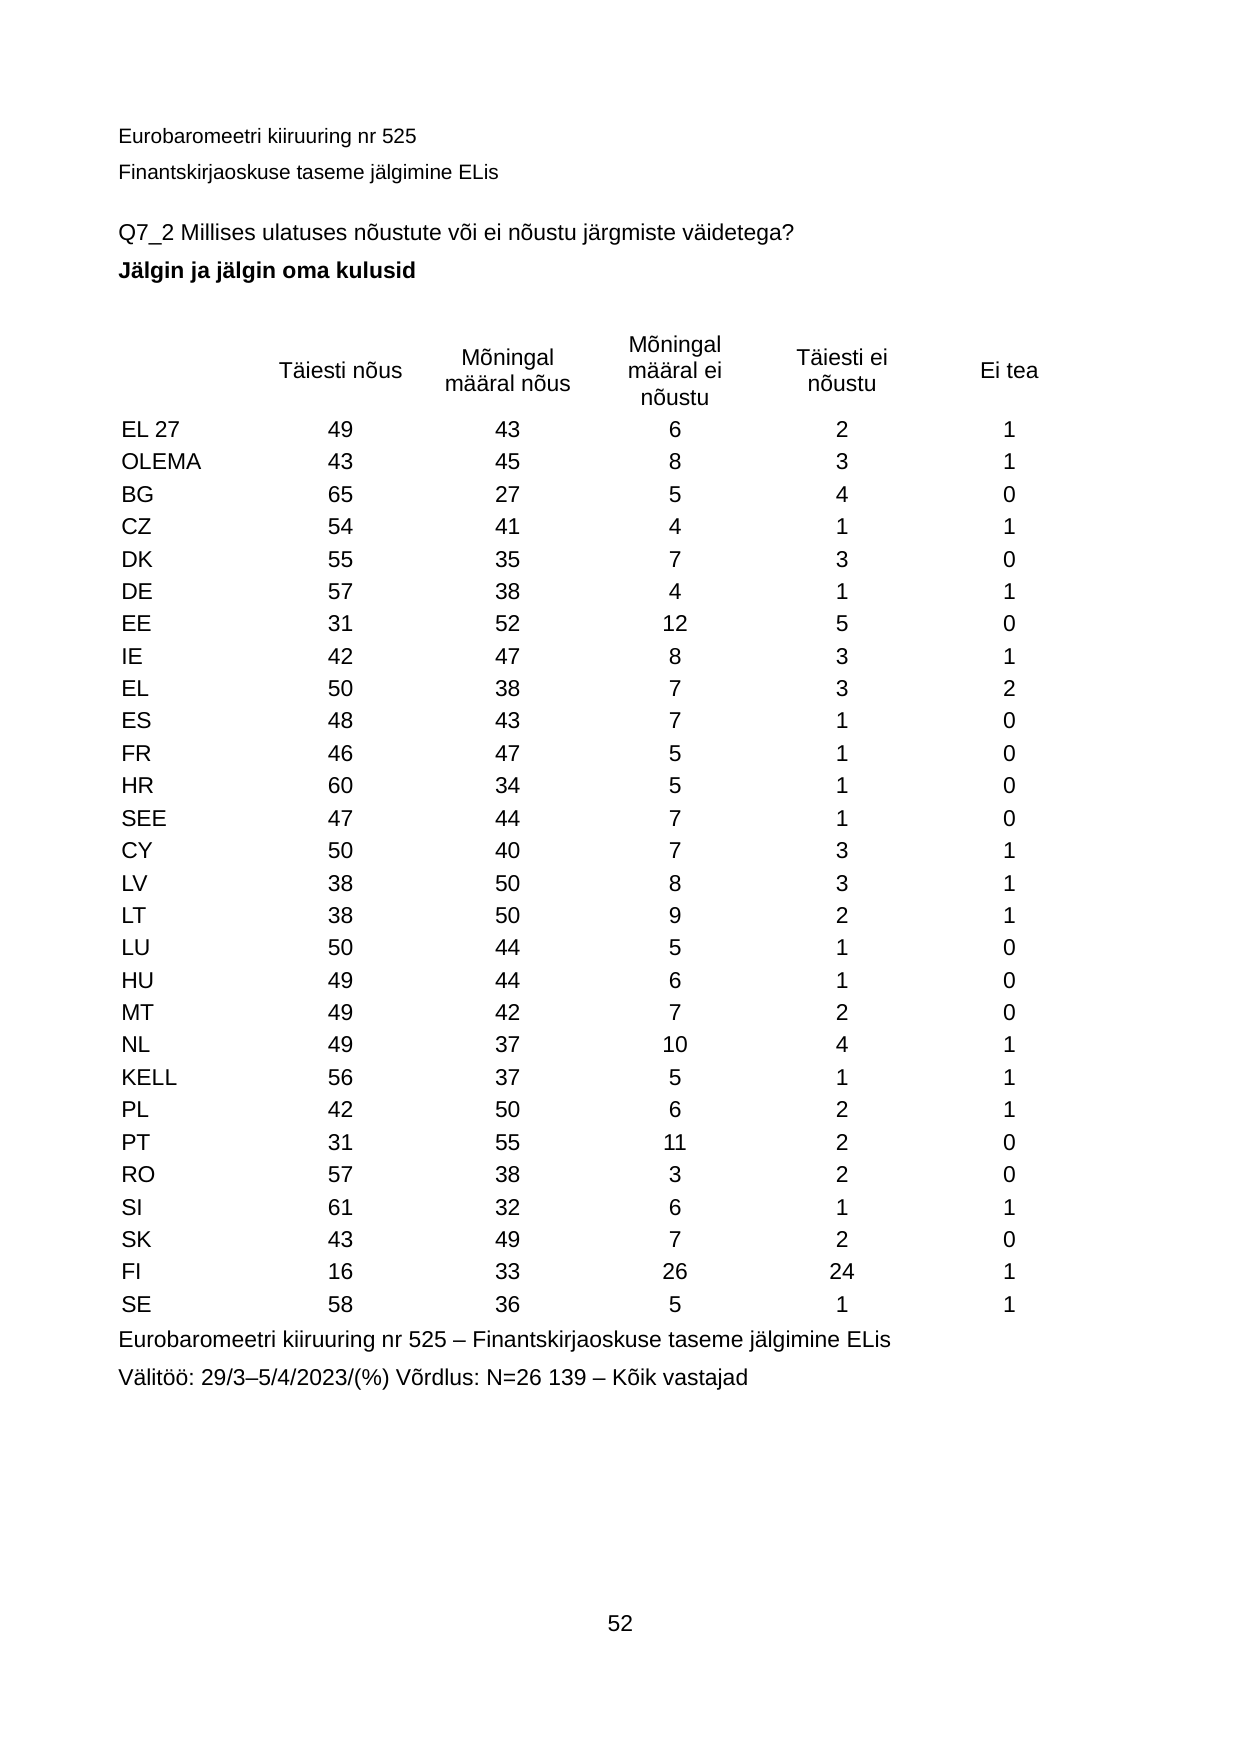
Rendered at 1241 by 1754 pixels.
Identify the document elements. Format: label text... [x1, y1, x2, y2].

table_cell SI [118, 1190, 257, 1223]
table_cell 61 [257, 1190, 424, 1223]
table_cell 0 [926, 769, 1093, 802]
table_cell LT [118, 899, 257, 931]
table_cell 3 [758, 543, 926, 575]
table_cell 5 [591, 769, 758, 802]
table_cell 2 [758, 413, 926, 445]
table_cell 58 [257, 1288, 424, 1320]
table_cell 3 [758, 834, 926, 866]
table_cell EL 27 [118, 413, 257, 445]
table_cell KELL [118, 1061, 257, 1093]
table_cell 37 [424, 1061, 591, 1093]
table_cell 4 [758, 478, 926, 510]
table_cell 33 [424, 1255, 591, 1288]
table_cell 1 [758, 1190, 926, 1223]
table_cell 43 [424, 413, 591, 445]
table_cell 44 [424, 931, 591, 964]
table_cell 0 [926, 996, 1093, 1028]
table_cell 2 [758, 1158, 926, 1190]
table_cell 50 [257, 834, 424, 866]
table_cell 38 [424, 1158, 591, 1190]
table_cell 1 [926, 1029, 1093, 1061]
text Jälgin ja jälgin oma kulusid [118, 257, 1122, 284]
table_cell 7 [591, 834, 758, 866]
table_cell 55 [424, 1126, 591, 1158]
table_cell 0 [926, 931, 1093, 964]
table_cell BG [118, 478, 257, 510]
table_cell 8 [591, 445, 758, 478]
table_cell 49 [424, 1223, 591, 1255]
table_cell 7 [591, 672, 758, 704]
table_cell 1 [758, 964, 926, 996]
table_cell 57 [257, 1158, 424, 1190]
table_cell DE [118, 575, 257, 607]
table_cell 0 [926, 1223, 1093, 1255]
table_cell 47 [257, 802, 424, 834]
table_cell 44 [424, 964, 591, 996]
table_cell 5 [591, 1288, 758, 1320]
table_cell NL [118, 1029, 257, 1061]
table_cell 44 [424, 802, 591, 834]
table_cell 48 [257, 705, 424, 737]
table_cell 12 [591, 607, 758, 640]
table_cell 2 [758, 996, 926, 1028]
table_cell 50 [424, 1093, 591, 1126]
table_cell 7 [591, 705, 758, 737]
table_cell 0 [926, 543, 1093, 575]
table_cell EL [118, 672, 257, 704]
table_cell 46 [257, 737, 424, 769]
table_cell 7 [591, 996, 758, 1028]
table_cell 38 [257, 899, 424, 931]
table_cell 34 [424, 769, 591, 802]
table_cell DK [118, 543, 257, 575]
table_cell LU [118, 931, 257, 964]
table_cell 57 [257, 575, 424, 607]
table_cell 55 [257, 543, 424, 575]
table_header Täiesti nõus [257, 328, 424, 413]
table_cell 43 [257, 445, 424, 478]
table_cell 3 [758, 672, 926, 704]
table_cell 3 [591, 1158, 758, 1190]
table_cell 1 [758, 1288, 926, 1320]
table_header [118, 328, 257, 413]
table_cell 1 [926, 1061, 1093, 1093]
table_cell 1 [926, 413, 1093, 445]
table_cell 1 [758, 575, 926, 607]
table_cell PL [118, 1093, 257, 1126]
table_cell 8 [591, 640, 758, 672]
table_cell 0 [926, 607, 1093, 640]
table_cell 60 [257, 769, 424, 802]
table_cell 0 [926, 705, 1093, 737]
table_cell 42 [257, 1093, 424, 1126]
table_cell 6 [591, 964, 758, 996]
table_cell 42 [257, 640, 424, 672]
table_cell 4 [591, 510, 758, 542]
table_cell 7 [591, 543, 758, 575]
table_cell IE [118, 640, 257, 672]
table_cell 49 [257, 964, 424, 996]
table_cell 38 [257, 866, 424, 899]
table_cell ES [118, 705, 257, 737]
table_cell 27 [424, 478, 591, 510]
table_cell 2 [758, 899, 926, 931]
table_cell 1 [758, 1061, 926, 1093]
table_cell SE [118, 1288, 257, 1320]
table_cell SEE [118, 802, 257, 834]
table_cell 49 [257, 1029, 424, 1061]
table_cell 1 [926, 445, 1093, 478]
table_cell 43 [257, 1223, 424, 1255]
text Q7_2 Millises ulatuses nõustute või ei nõustu järgmiste väidetega? [118, 219, 1122, 246]
table_cell 6 [591, 413, 758, 445]
table_cell 1 [758, 510, 926, 542]
table_cell 50 [257, 931, 424, 964]
table_cell 40 [424, 834, 591, 866]
table_cell 24 [758, 1255, 926, 1288]
table_cell 3 [758, 866, 926, 899]
table_cell 1 [926, 1190, 1093, 1223]
table_cell 52 [424, 607, 591, 640]
table_cell 1 [926, 640, 1093, 672]
table_cell 5 [591, 931, 758, 964]
table_cell 0 [926, 802, 1093, 834]
table_cell LV [118, 866, 257, 899]
table_cell 43 [424, 705, 591, 737]
table_cell RO [118, 1158, 257, 1190]
table_cell 0 [926, 964, 1093, 996]
table_cell 4 [758, 1029, 926, 1061]
table_cell 1 [926, 575, 1093, 607]
table_header Mõningal määral ei nõustu [591, 328, 758, 413]
table_cell 0 [926, 1126, 1093, 1158]
table_cell 50 [424, 866, 591, 899]
table_cell 5 [591, 478, 758, 510]
table_cell 1 [926, 1093, 1093, 1126]
table_cell PT [118, 1126, 257, 1158]
table_cell 36 [424, 1288, 591, 1320]
table_cell 26 [591, 1255, 758, 1288]
table_header Mõningal määral nõus [424, 328, 591, 413]
table_cell 50 [424, 899, 591, 931]
table_cell 1 [926, 510, 1093, 542]
text Välitöö: 29/3–5/4/2023/(%) Võrdlus: N=26 139 – Kõik vastajad [118, 1364, 1122, 1391]
table_cell 31 [257, 607, 424, 640]
table_cell 5 [591, 1061, 758, 1093]
table_cell 1 [926, 899, 1093, 931]
table_cell 45 [424, 445, 591, 478]
table_cell 5 [591, 737, 758, 769]
table_cell 54 [257, 510, 424, 542]
table_cell HR [118, 769, 257, 802]
table_cell 6 [591, 1190, 758, 1223]
table_cell OLEMA [118, 445, 257, 478]
table_cell 49 [257, 996, 424, 1028]
table_cell 1 [926, 866, 1093, 899]
table_cell 2 [758, 1223, 926, 1255]
table_cell 1 [758, 705, 926, 737]
table_cell 47 [424, 737, 591, 769]
table_cell 7 [591, 1223, 758, 1255]
table_cell SK [118, 1223, 257, 1255]
table_cell 35 [424, 543, 591, 575]
table_cell 38 [424, 575, 591, 607]
table_cell 11 [591, 1126, 758, 1158]
table_cell 5 [758, 607, 926, 640]
table_cell FI [118, 1255, 257, 1288]
table_cell 41 [424, 510, 591, 542]
table_cell 0 [926, 1158, 1093, 1190]
table_cell 1 [758, 769, 926, 802]
table_cell 37 [424, 1029, 591, 1061]
table_cell 1 [926, 1288, 1093, 1320]
table_cell 2 [758, 1093, 926, 1126]
table_cell 8 [591, 866, 758, 899]
table_cell 2 [758, 1126, 926, 1158]
table_cell 9 [591, 899, 758, 931]
table_cell 16 [257, 1255, 424, 1288]
table_cell 65 [257, 478, 424, 510]
table_cell 1 [926, 834, 1093, 866]
table_cell 1 [758, 931, 926, 964]
table_cell 32 [424, 1190, 591, 1223]
table_cell 56 [257, 1061, 424, 1093]
table_cell 6 [591, 1093, 758, 1126]
table_cell 50 [257, 672, 424, 704]
table_cell 49 [257, 413, 424, 445]
table_cell 0 [926, 478, 1093, 510]
table_cell 3 [758, 445, 926, 478]
table_cell MT [118, 996, 257, 1028]
table_cell 2 [926, 672, 1093, 704]
table_cell 47 [424, 640, 591, 672]
text Eurobaromeetri kiiruuring nr 525 – Finantskirjaoskuse taseme jälgimine ELis [118, 1326, 1122, 1352]
table_cell 1 [926, 1255, 1093, 1288]
table_cell 1 [758, 802, 926, 834]
table_cell EE [118, 607, 257, 640]
table_cell 31 [257, 1126, 424, 1158]
table_cell 0 [926, 737, 1093, 769]
table_cell 42 [424, 996, 591, 1028]
table_cell HU [118, 964, 257, 996]
table_cell 4 [591, 575, 758, 607]
table_header Täiesti ei nõustu [758, 328, 926, 413]
table_cell CZ [118, 510, 257, 542]
table_cell FR [118, 737, 257, 769]
table_cell 1 [758, 737, 926, 769]
table_cell 7 [591, 802, 758, 834]
table_header Ei tea [926, 328, 1093, 413]
table_cell 10 [591, 1029, 758, 1061]
table_cell CY [118, 834, 257, 866]
table_cell 3 [758, 640, 926, 672]
table_cell 38 [424, 672, 591, 704]
